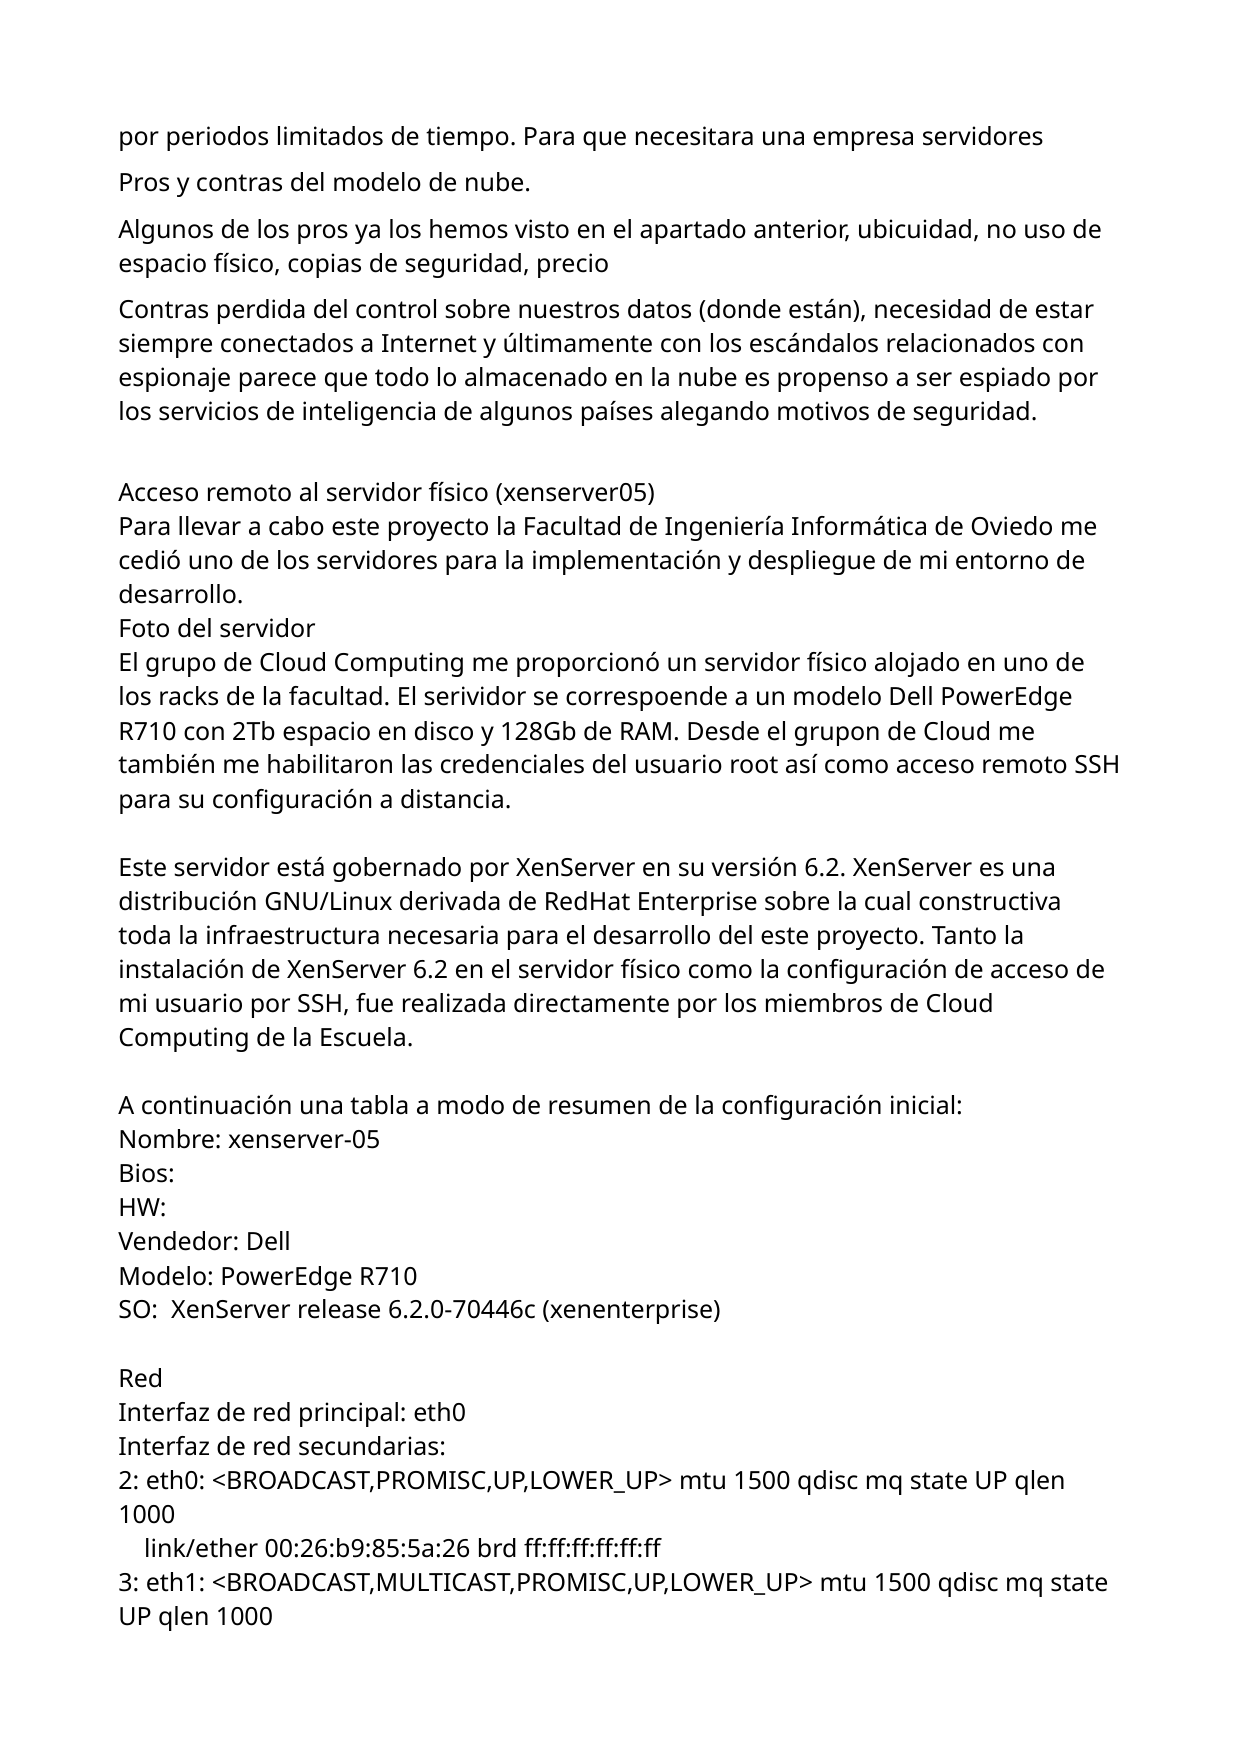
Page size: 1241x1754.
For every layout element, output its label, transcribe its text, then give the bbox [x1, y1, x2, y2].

text Pros y contras del modelo de nube. [118, 165, 1122, 199]
text Contras perdida del control sobre nuestros datos (donde están), necesidad de estar siempre conectados a Internet y últimamente con los escándalos relacionados con espionaje parece que todo lo almacenado en la nube es propenso a ser espiado por los servicios de inteligencia de algunos países alegando motivos de seguridad. [118, 292, 1122, 428]
text Acceso remoto al servidor físico (xenserver05) [118, 475, 1122, 509]
text Red [118, 1360, 1122, 1394]
text link/ether 00:26:b9:85:5a:26 brd ff:ff:ff:ff:ff:ff [118, 1531, 1122, 1565]
text 2: eth0: <BROADCAST,PROMISC,UP,LOWER_UP> mtu 1500 qdisc mq state UP qlen 1000 [118, 1462, 1122, 1531]
text Este servidor está gobernado por XenServer en su versión 6.2. XenServer es una distribución GNU/Linux derivada de RedHat Enterprise sobre la cual constructiva toda la infraestructura necesaria para el desarrollo del este proyecto. Tanto la instalación de XenServer 6.2 en el servidor físico como la configuración de acceso de mi usuario por SSH, fue realizada directamente por los miembros de Cloud Computing de la Escuela. [118, 849, 1122, 1054]
text por periodos limitados de tiempo. Para que necesitara una empresa servidores [118, 118, 1122, 152]
text Interfaz de red secundarias: [118, 1428, 1122, 1462]
text Interfaz de red principal: eth0 [118, 1394, 1122, 1428]
text Nombre: xenserver-05 [118, 1122, 1122, 1156]
text Para llevar a cabo este proyecto la Facultad de Ingeniería Informática de Oviedo me cedió uno de los servidores para la implementación y despliegue de mi entorno de desarrollo. [118, 509, 1122, 611]
text Algunos de los pros ya los hemos visto en el apartado anterior, ubicuidad, no uso de espacio físico, copias de seguridad, precio [118, 211, 1122, 279]
text HW: [118, 1190, 1122, 1224]
text El grupo de Cloud Computing me proporcionó un servidor físico alojado en uno de los racks de la facultad. El serividor se correspoende a un modelo Dell PowerEdge R710 con 2Tb espacio en disco y 128Gb de RAM. Desde el grupon de Cloud me también me habilitaron las credenciales del usuario root así como acceso remoto SSH para su configuración a distancia. [118, 645, 1122, 815]
text Vendedor: Dell [118, 1224, 1122, 1258]
text Modelo: PowerEdge R710 [118, 1258, 1122, 1292]
text Bios: [118, 1156, 1122, 1190]
text A continuación una tabla a modo de resumen de la configuración inicial: [118, 1088, 1122, 1122]
text Foto del servidor [118, 611, 1122, 645]
text 3: eth1: <BROADCAST,MULTICAST,PROMISC,UP,LOWER_UP> mtu 1500 qdisc mq state UP qlen 1000 [118, 1565, 1122, 1633]
text SO: XenServer release 6.2.0-70446c (xenenterprise) [118, 1292, 1122, 1326]
